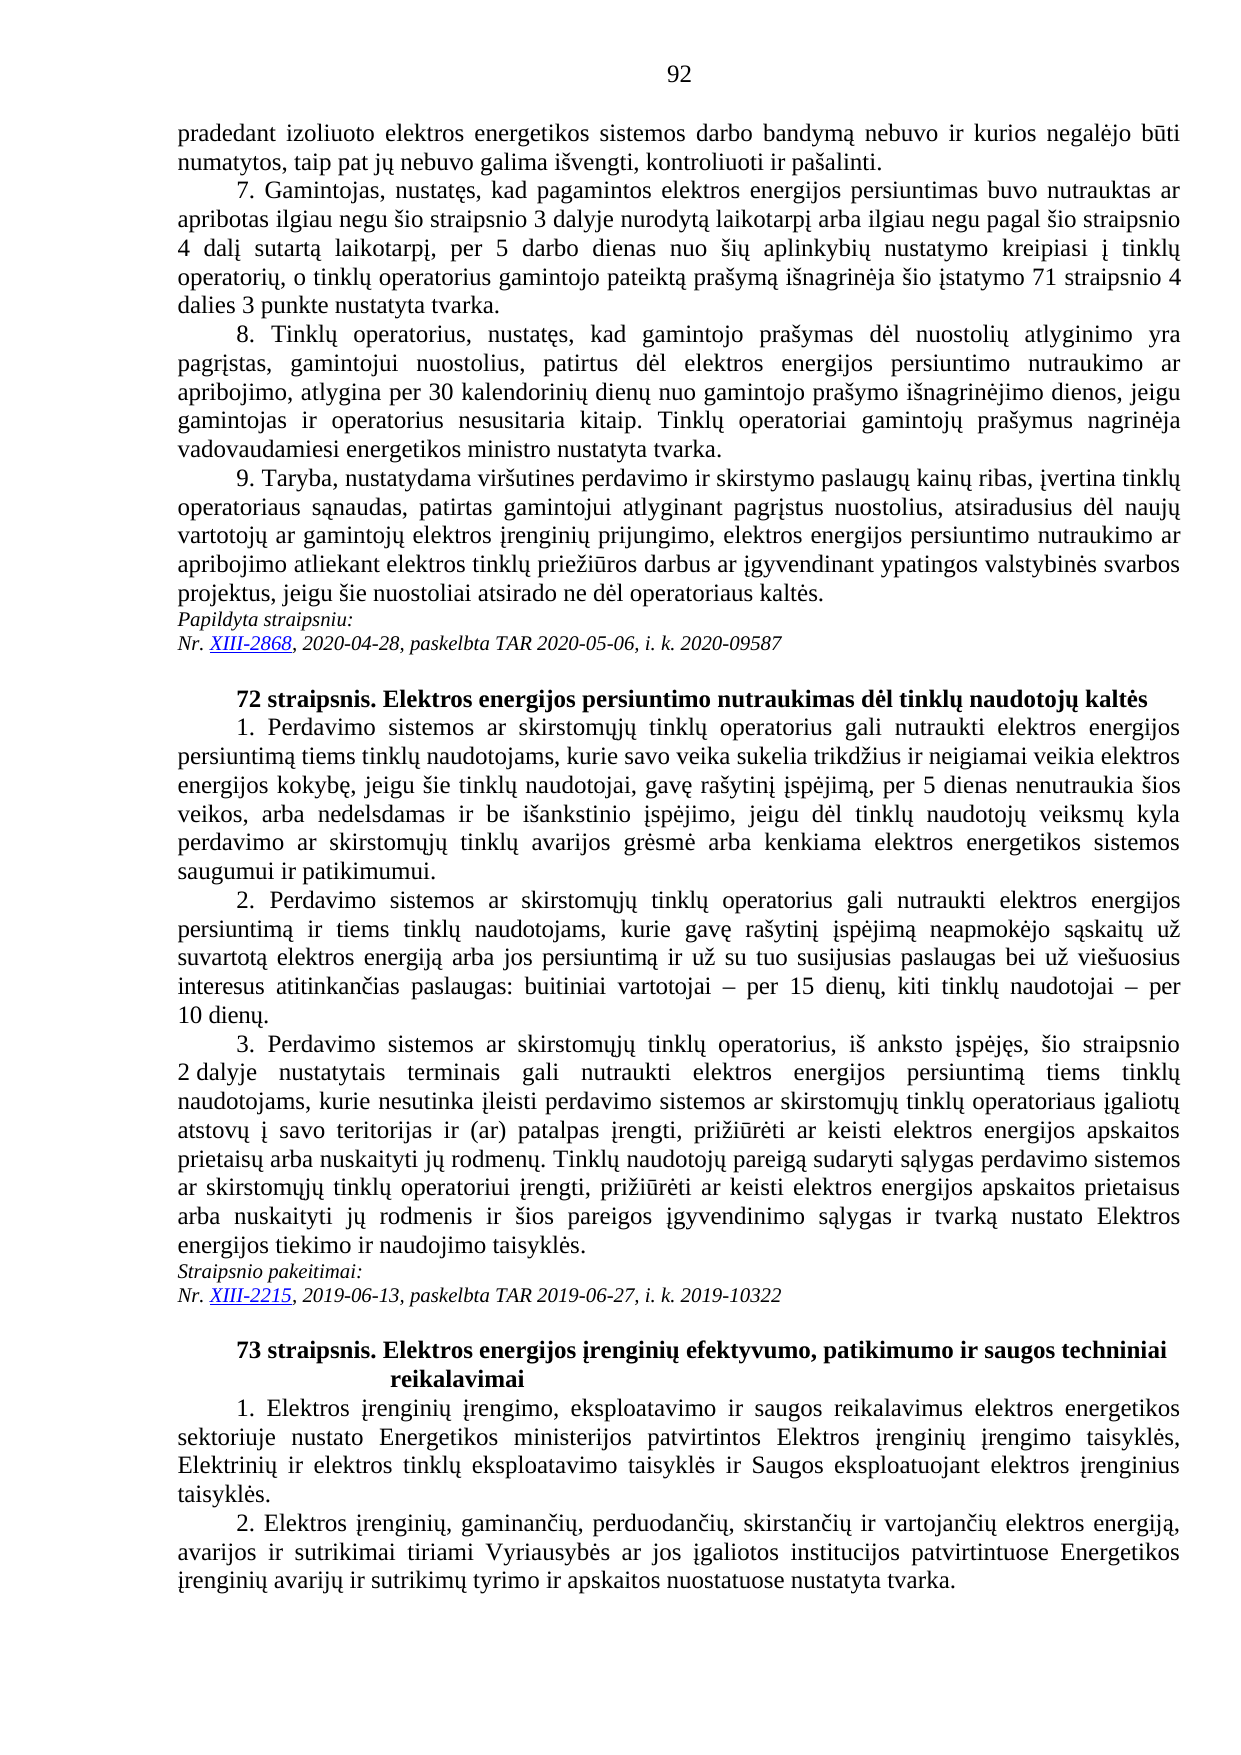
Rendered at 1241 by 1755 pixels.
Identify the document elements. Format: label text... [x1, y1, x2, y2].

text 3. Perdavimo sistemos ar skirstomųjų tinklų operatorius, iš anksto įspėjęs, šio straipsnio 2 dalyje nustatytais terminais gali nutraukti elektros energijos persiuntimą tiems tinklų naudotojams, kurie nesutinka įleisti perdavimo sistemos ar skirstomųjų tinklų operatoriaus įgaliotų atstovų į savo teritorijas ir (ar) patalpas įrengti, prižiūrėti ar keisti elektros energijos apskaitos prietaisų arba nuskaityti jų rodmenų. Tinklų naudotojų pareigą sudaryti sąlygas perdavimo sistemos ar skirstomųjų tinklų operatoriui įrengti, prižiūrėti ar keisti elektros energijos apskaitos prietaisus arba nuskaityti jų rodmenis ir šios pareigos įgyvendinimo sąlygas ir tvarką nustato Elektros energijos tiekimo ir naudojimo taisyklės. [177, 1029, 1181, 1259]
text 2. Elektros įrenginių, gaminančių, perduodančių, skirstančių ir vartojančių elektros energiją, avarijos ir sutrikimai tiriami Vyriausybės ar jos įgaliotos institucijos patvirtintuose Energetikos įrenginių avarijų ir sutrikimų tyrimo ir apskaitos nuostatuose nustatyta tvarka. [177, 1508, 1181, 1594]
text 8. Tinklų operatorius, nustatęs, kad gamintojo prašymas dėl nuostolių atlyginimo yra pagrįstas, gamintojui nuostolius, patirtus dėl elektros energijos persiuntimo nutraukimo ar apribojimo, atlygina per 30 kalendorinių dienų nuo gamintojo prašymo išnagrinėjimo dienos, jeigu gamintojas ir operatorius nesusitaria kitaip. Tinklų operatoriai gamintojų prašymus nagrinėja vadovaudamiesi energetikos ministro nustatyta tvarka. [177, 319, 1181, 463]
text 1. Elektros įrenginių įrengimo, eksploatavimo ir saugos reikalavimus elektros energetikos sektoriuje nustato Energetikos ministerijos patvirtintos Elektros įrenginių įrengimo taisyklės, Elektrinių ir elektros tinklų eksploatavimo taisyklės ir Saugos eksploatuojant elektros įrenginius taisyklės. [177, 1393, 1181, 1508]
text Straipsnio pakeitimai: [177, 1259, 1181, 1283]
text 9. Taryba, nustatydama viršutines perdavimo ir skirstymo paslaugų kainų ribas, įvertina tinklų operatoriaus sąnaudas, patirtas gamintojui atlyginant pagrįstus nuostolius, atsiradusius dėl naujų vartotojų ar gamintojų elektros įrenginių prijungimo, elektros energijos persiuntimo nutraukimo ar apribojimo atliekant elektros tinklų priežiūros darbus ar įgyvendinant ypatingos valstybinės svarbos projektus, jeigu šie nuostoliai atsirado ne dėl operatoriaus kaltės. [177, 463, 1181, 607]
text pradedant izoliuoto elektros energetikos sistemos darbo bandymą nebuvo ir kurios negalėjo būti numatytos, taip pat jų nebuvo galima išvengti, kontroliuoti ir pašalinti. [177, 118, 1181, 176]
text Nr. XIII-2868, 2020-04-28, paskelbta TAR 2020-05-06, i. k. 2020-09587 [177, 631, 1181, 655]
text 7. Gamintojas, nustatęs, kad pagamintos elektros energijos persiuntimas buvo nutrauktas ar apribotas ilgiau negu šio straipsnio 3 dalyje nurodytą laikotarpį arba ilgiau negu pagal šio straipsnio 4 dalį sutartą laikotarpį, per 5 darbo dienas nuo šių aplinkybių nustatymo kreipiasi į tinklų operatorių, o tinklų operatorius gamintojo pateiktą prašymą išnagrinėja šio įstatymo 71 straipsnio 4 dalies 3 punkte nustatyta tvarka. [177, 176, 1181, 319]
text 72 straipsnis. Elektros energijos persiuntimo nutraukimas dėl tinklų naudotojų kaltės [236, 684, 1181, 712]
text 2. Perdavimo sistemos ar skirstomųjų tinklų operatorius gali nutraukti elektros energijos persiuntimą ir tiems tinklų naudotojams, kurie gavę rašytinį įspėjimą neapmokėjo sąskaitų už suvartotą elektros energiją arba jos persiuntimą ir už su tuo susijusias paslaugas bei už viešuosius interesus atitinkančias paslaugas: buitiniai vartotojai – per 15 dienų, kiti tinklų naudotojai – per 10 dienų. [177, 885, 1181, 1029]
text Papildyta straipsniu: [177, 607, 1181, 631]
text 1. Perdavimo sistemos ar skirstomųjų tinklų operatorius gali nutraukti elektros energijos persiuntimą tiems tinklų naudotojams, kurie savo veika sukelia trikdžius ir neigiamai veikia elektros energijos kokybę, jeigu šie tinklų naudotojai, gavę rašytinį įspėjimą, per 5 dienas nenutraukia šios veikos, arba nedelsdamas ir be išankstinio įspėjimo, jeigu dėl tinklų naudotojų veiksmų kyla perdavimo ar skirstomųjų tinklų avarijos grėsmė arba kenkiama elektros energetikos sistemos saugumui ir patikimumui. [177, 712, 1181, 885]
text Nr. XIII-2215, 2019-06-13, paskelbta TAR 2019-06-27, i. k. 2019-10322 [177, 1283, 1181, 1307]
text 73 straipsnis. Elektros energijos įrenginių efektyvumo, patikimumo ir saugos techniniai reikalavimai [236, 1336, 1181, 1393]
